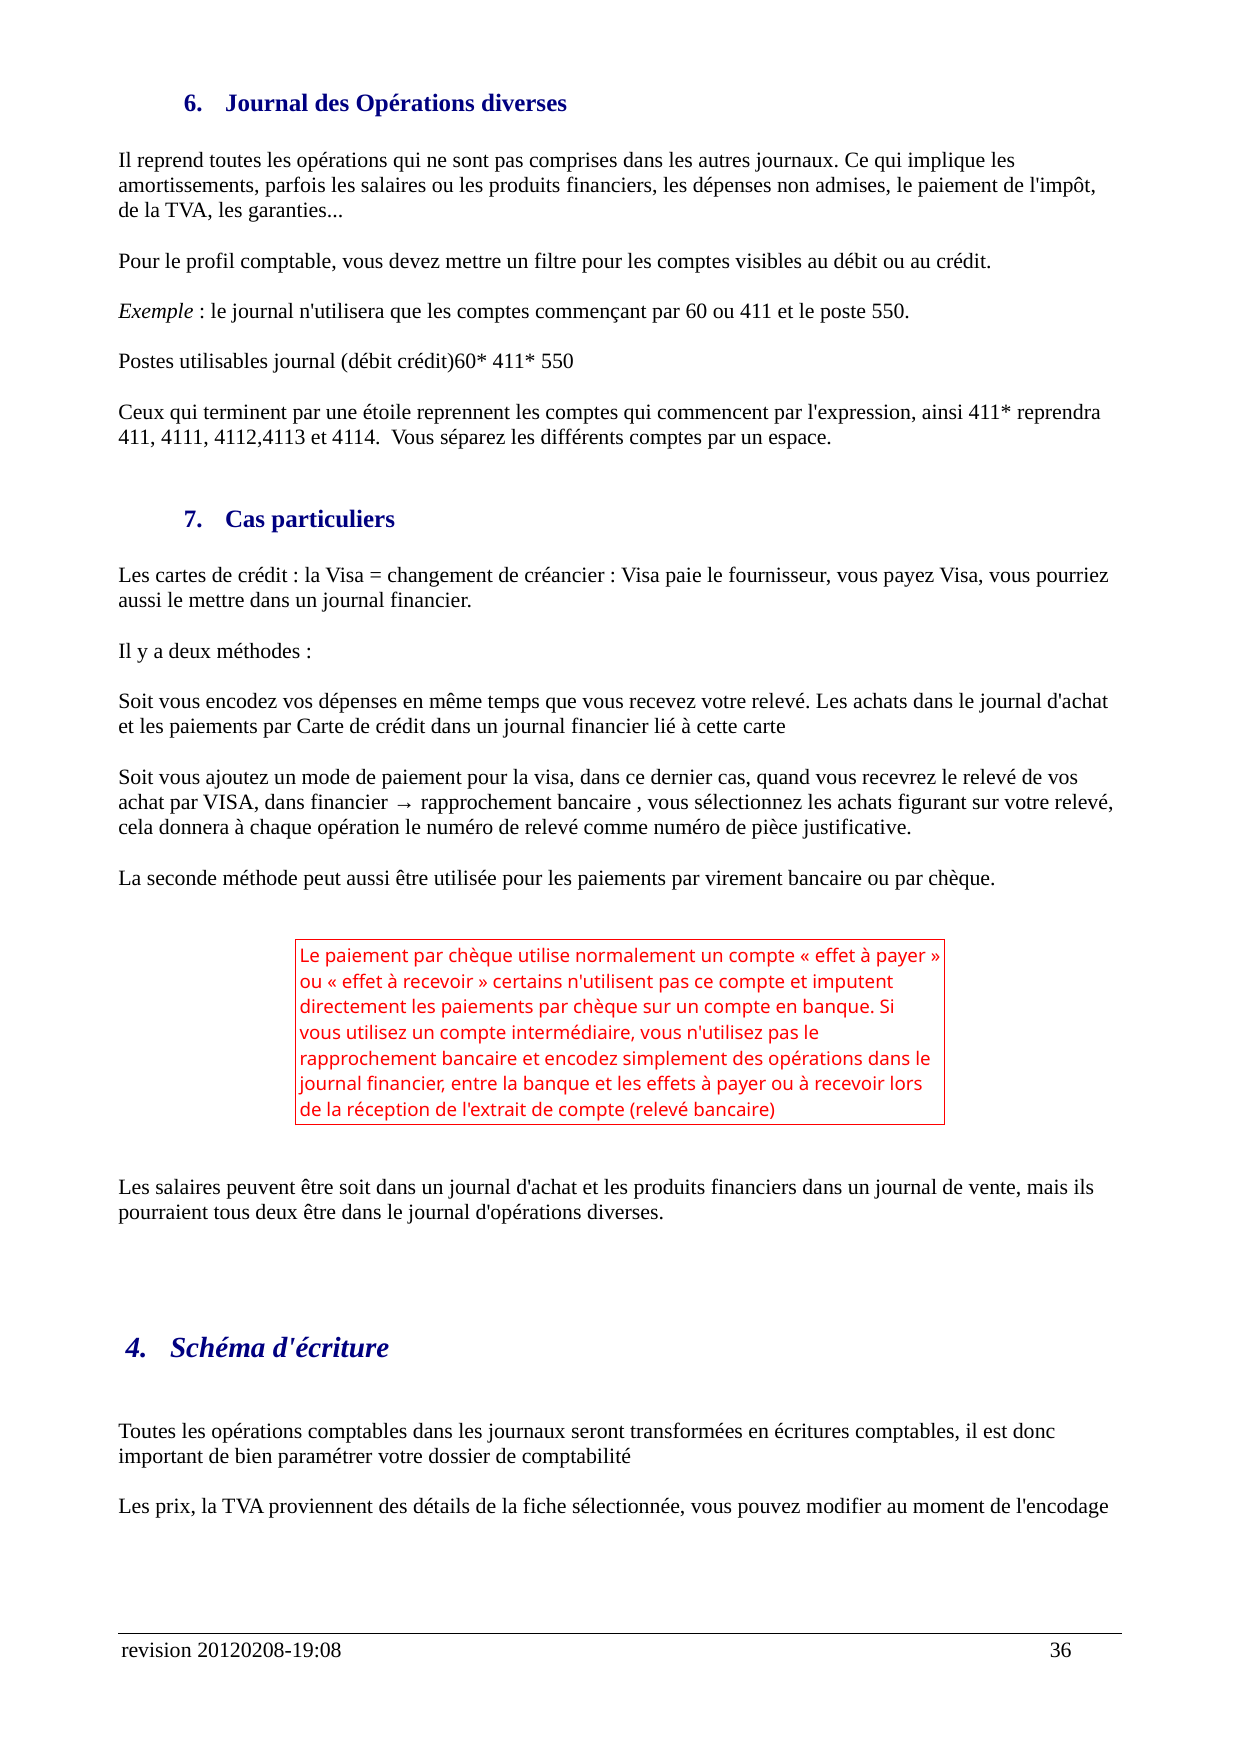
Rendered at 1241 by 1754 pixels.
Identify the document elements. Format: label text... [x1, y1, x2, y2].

text La seconde méthode peut aussi être utilisée pour les paiements par virement bancaire ou par chèque. [118, 865, 1122, 890]
text Pour le profil comptable, vous devez mettre un filtre pour les comptes visibles au débit ou au crédit. [118, 248, 1122, 273]
text Les salaires peuvent être soit dans un journal d'achat et les produits financiers dans un journal de vente, mais ils pourraient tous deux être dans le journal d'opérations diverses. [118, 1174, 1122, 1224]
text Il y a deux méthodes : [118, 638, 1122, 663]
subtitle Journal des Opérations diverses [177, 88, 1122, 117]
text Les prix, la TVA proviennent des détails de la fiche sélectionnée, vous pouvez modifier au moment de l'encodage [118, 1493, 1122, 1519]
text Exemple : le journal n'utilisera que les comptes commençant par 60 ou 411 et le poste 550. [118, 298, 1122, 323]
text Le paiement par chèque utilise normalement un compte « effet à payer » ou « effet à recevoir » certains n'utilisent pas ce compte et imputent directement les paiements par chèque sur un compte en banque. Si vous utilisez un compte intermédiaire, vous n'utilisez pas le rapprochement bancaire et encodez simplement des opérations dans le journal financier, entre la banque et les effets à payer ou à recevoir lors de la réception de l'extrait de compte (relevé bancaire) [296, 940, 944, 1124]
subtitle Cas particuliers [177, 504, 1122, 533]
text Soit vous encodez vos dépenses en même temps que vous recevez votre relevé. Les achats dans le journal d'achat et les paiements par Carte de crédit dans un journal financier lié à cette carte [118, 688, 1122, 739]
text Postes utilisables journal (débit crédit)60* 411* 550 [118, 348, 1122, 374]
text Ceux qui terminent par une étoile reprennent les comptes qui commencent par l'expression, ainsi 411* reprendra 411, 4111, 4112,4113 et 4114. Vous séparez les différents comptes par un espace. [118, 399, 1122, 449]
text Soit vous ajoutez un mode de paiement pour la visa, dans ce dernier cas, quand vous recevrez le relevé de vos achat par VISA, dans financier → rapprochement bancaire , vous sélectionnez les achats figurant sur votre relevé, cela donnera à chaque opération le numéro de relevé comme numéro de pièce justificative. [118, 764, 1122, 839]
text Toutes les opérations comptables dans les journaux seront transformées en écritures comptables, il est donc important de bien paramétrer votre dossier de comptabilité [118, 1418, 1122, 1468]
text Il reprend toutes les opérations qui ne sont pas comprises dans les autres journaux. Ce qui implique les amortissements, parfois les salaires ou les produits financiers, les dépenses non admises, le paiement de l'impôt, de la TVA, les garanties... [118, 147, 1122, 222]
text Les cartes de crédit : la Visa = changement de créancier : Visa paie le fournisseur, vous payez Visa, vous pourriez aussi le mettre dans un journal financier. [118, 562, 1122, 613]
subtitle Schéma d'écriture [118, 1330, 1122, 1363]
